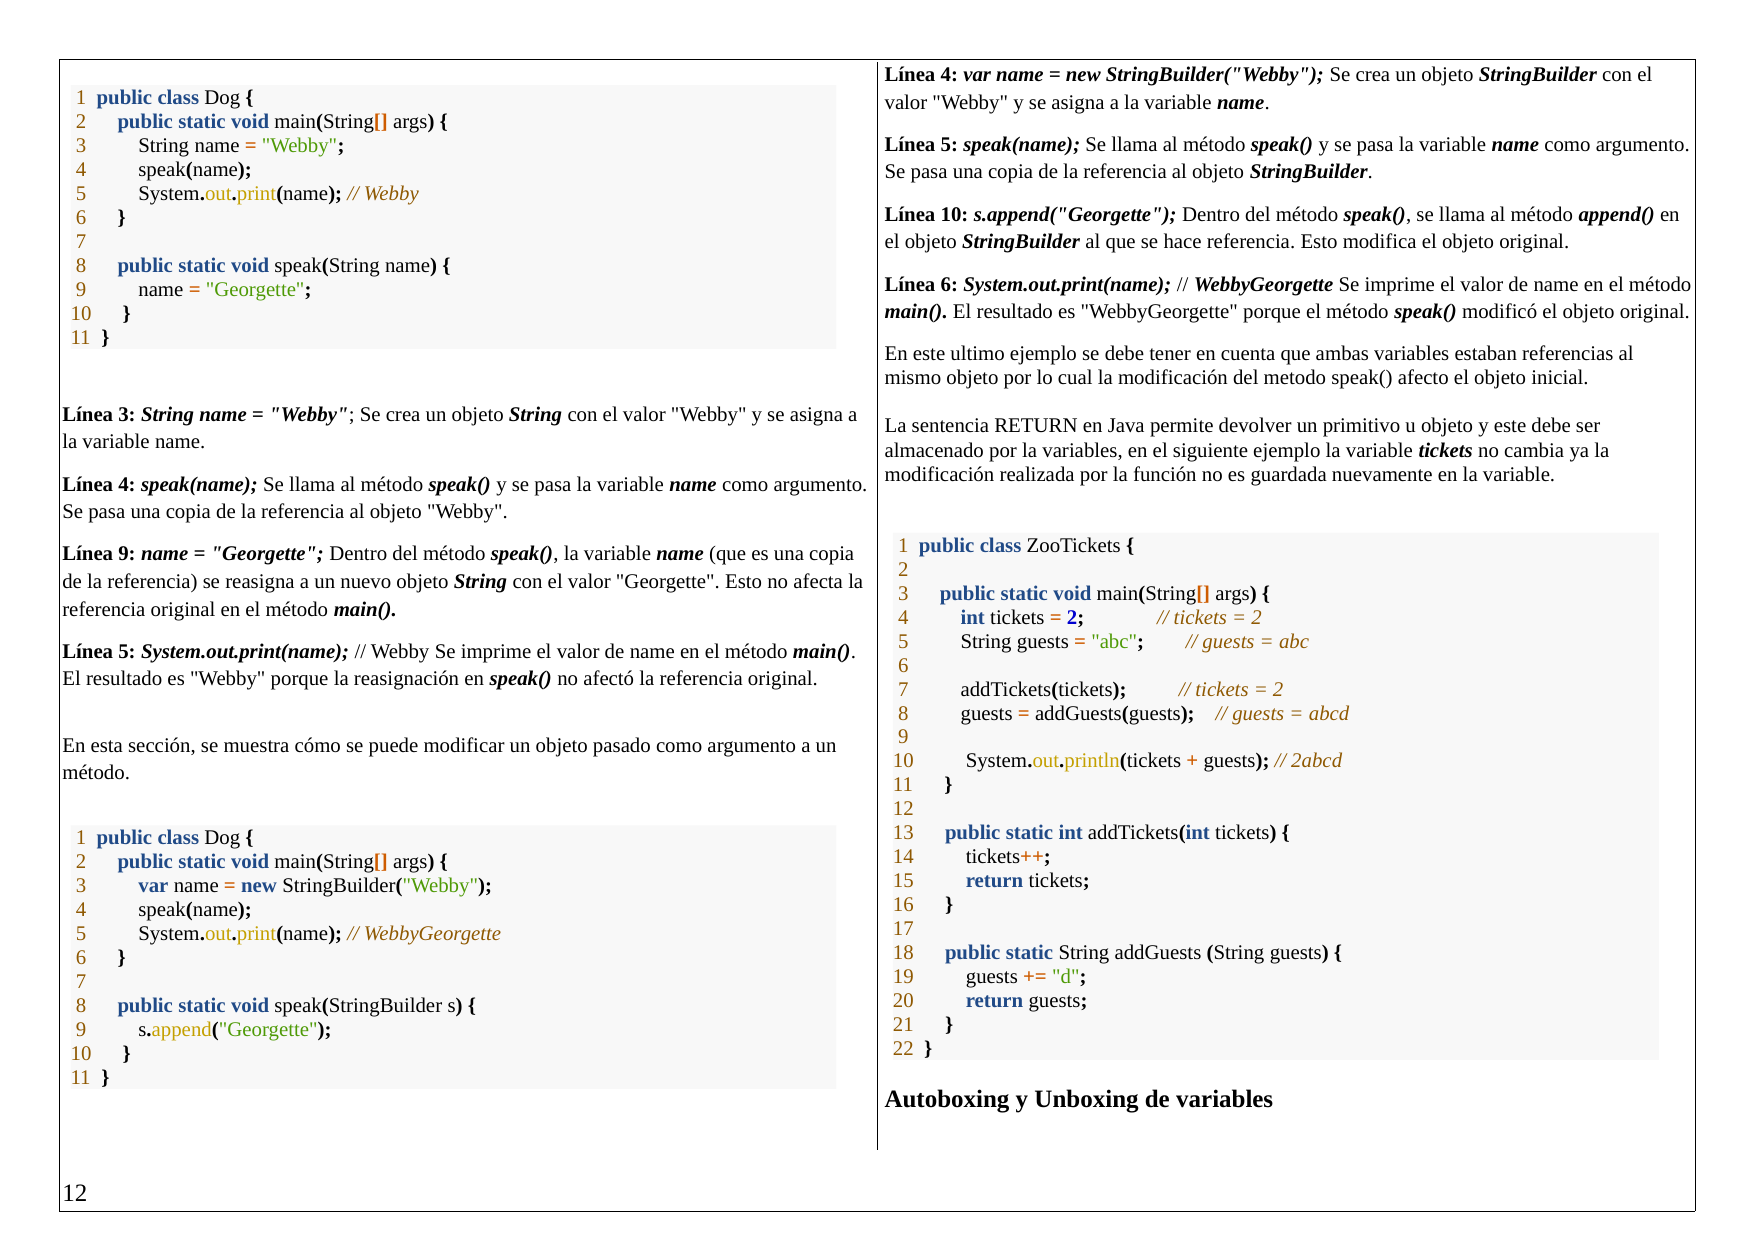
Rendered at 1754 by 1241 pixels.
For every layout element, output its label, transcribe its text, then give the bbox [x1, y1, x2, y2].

text Línea 4: speak(name); Se llama al método speak() y se pasa la variable name como argumento. Se pasa una copia de la referencia al objeto "Webby". [62, 471, 869, 523]
text Línea 10: s.append("Georgette"); Dentro del método speak(), se llama al método append() en el objeto StringBuilder al que se hace referencia. Esto modifica el objeto original. [884, 202, 1692, 253]
text Autoboxing y Unboxing de variables [884, 1084, 1692, 1113]
text Línea 5: System.out.print(name); // Webby Se imprime el valor de name en el método main(). El resultado es "Webby" porque la reasignación en speak() no afectó la referencia original. [62, 639, 869, 690]
text Línea 4: var name = new StringBuilder("Webby"); Se crea un objeto StringBuilder con el valor "Webby" y se asigna a la variable name. [884, 62, 1692, 114]
text Línea 9: name = "Georgette"; Dentro del método speak(), la variable name (que es una copia de la referencia) se reasigna a un nuevo objeto String con el valor "Georgette". Esto no afecta la referencia original en el método main(). [62, 541, 869, 621]
text En este ultimo ejemplo se debe tener en cuenta que ambas variables estaban referencias al mismo objeto por lo cual la modificación del metodo speak() afecto el objeto inicial. [884, 341, 1692, 389]
text La sentencia RETURN en Java permite devolver un primitivo u objeto y este debe ser almacenado por la variables, en el siguiente ejemplo la variable tickets no cambia ya la modificación realizada por la función no es guardada nuevamente en la variable. [884, 413, 1692, 486]
text Línea 6: System.out.print(name); // WebbyGeorgette Se imprime el valor de name en el método main(). El resultado es "WebbyGeorgette" porque el método speak() modificó el objeto original. [884, 271, 1692, 323]
text En esta sección, se muestra cómo se puede modificar un objeto pasado como argumento a un método. [62, 732, 869, 784]
text Línea 3: String name = "Webby"; Se crea un objeto String con el valor "Webby" y se asigna a la variable name. [62, 402, 869, 453]
text Línea 5: speak(name); Se llama al método speak() y se pasa la variable name como argumento. Se pasa una copia de la referencia al objeto StringBuilder. [884, 132, 1692, 183]
